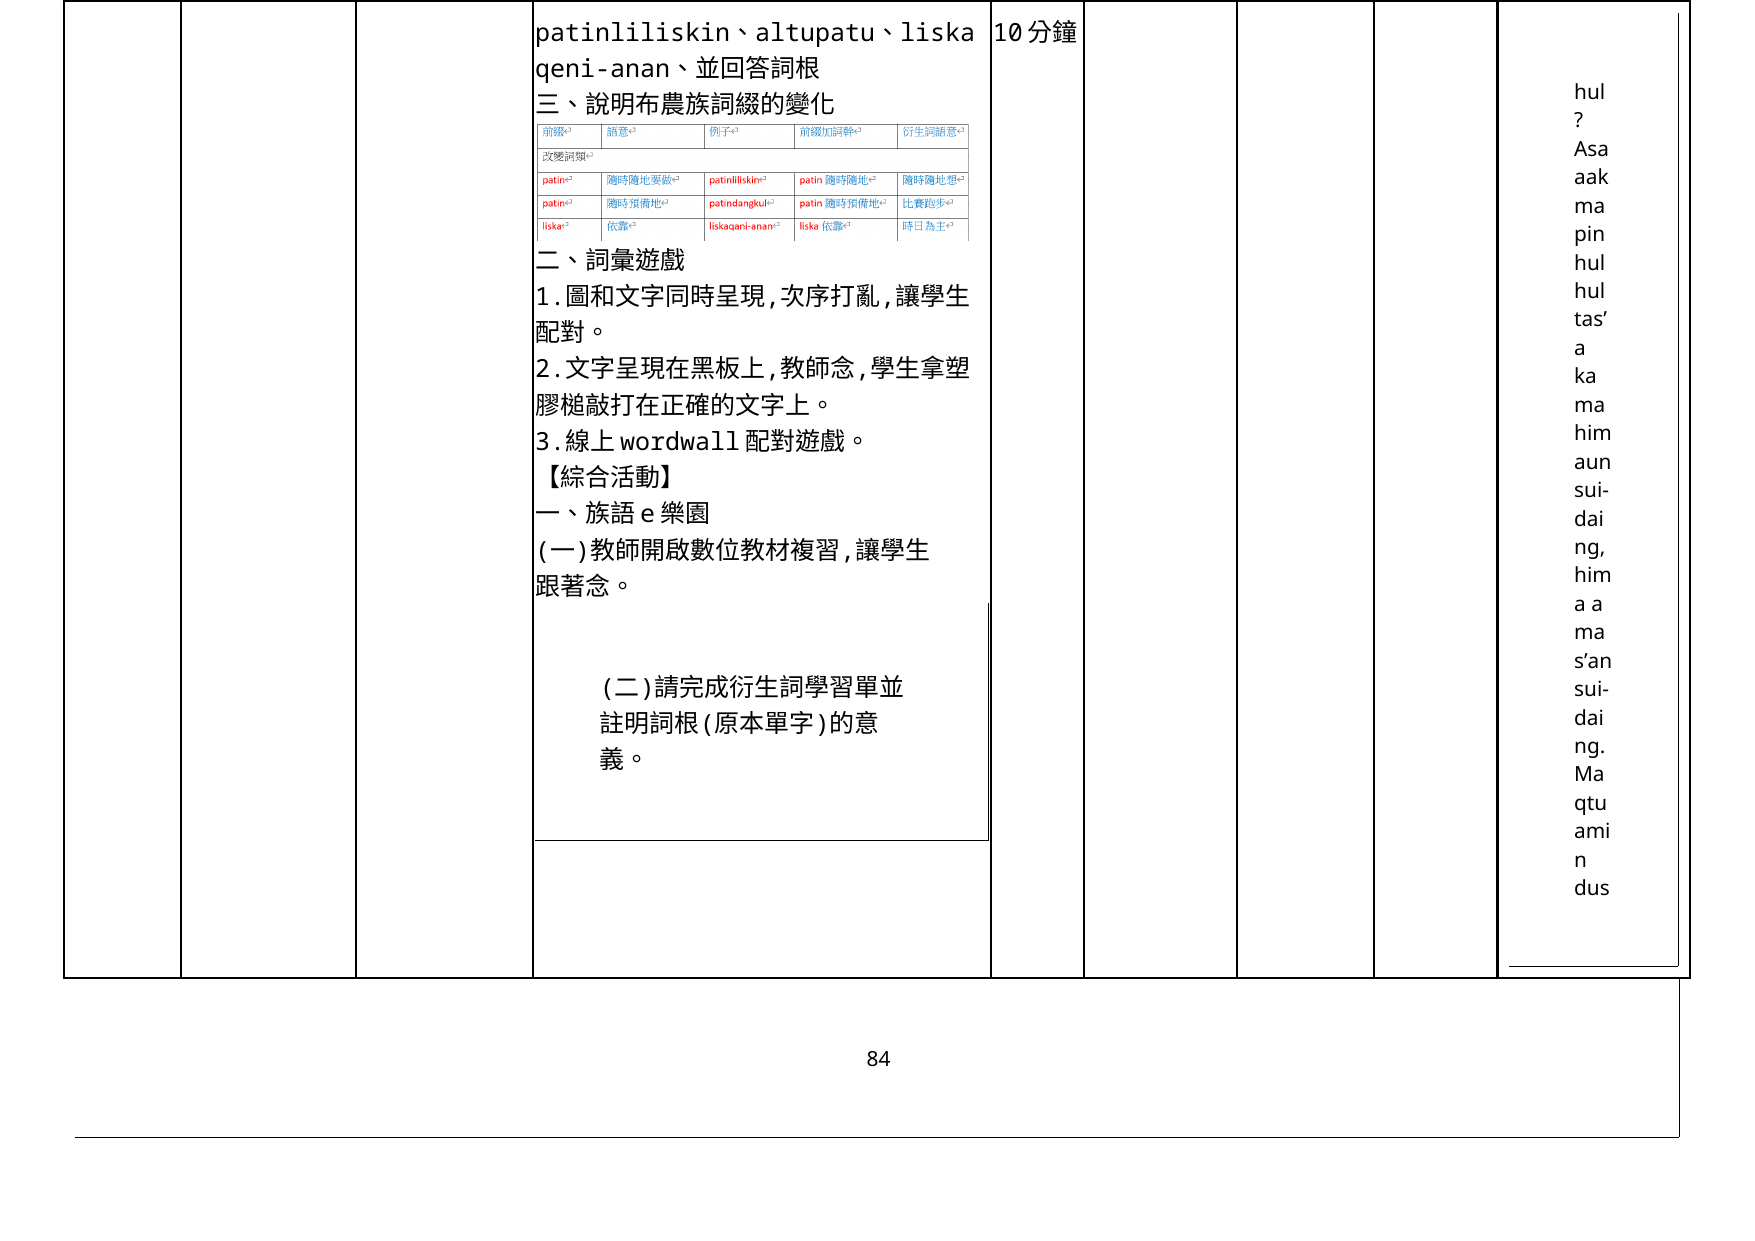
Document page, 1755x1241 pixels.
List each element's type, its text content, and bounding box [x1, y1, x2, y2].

table_cell [1375, 2, 1496, 977]
table_cell [357, 2, 532, 977]
table_cell [1238, 2, 1373, 977]
table_cell 10分鐘 [992, 2, 1083, 977]
table_cell [1085, 2, 1236, 977]
table_cell [65, 2, 180, 977]
table_cell hul? Asa aak mapinhulhul tas’a ka mahimaun sui-daing, hima a mas’an sui-daing. Maqtu amin dus [1499, 2, 1689, 977]
table_cell patinliliskin、altupatu、liskaqeni-anan、並回答詞根 三、說明布農族詞綴的變化 二、詞彙遊戲 1.圖和文字同時呈現,次序打亂,讓學生配對。 2.文字呈現在黑板上,教師念,學生拿塑膠槌敲打在正確的文字上。 3.線上wordwall配對遊戲。 【綜合活動】 一、族語e樂園 (一)教師開啟數位教材複習,讓學生 跟著念。 (二)請完成衍生詞學習單並註明詞根(原本單字)的意義。 [534, 2, 990, 977]
table_cell [182, 2, 355, 977]
